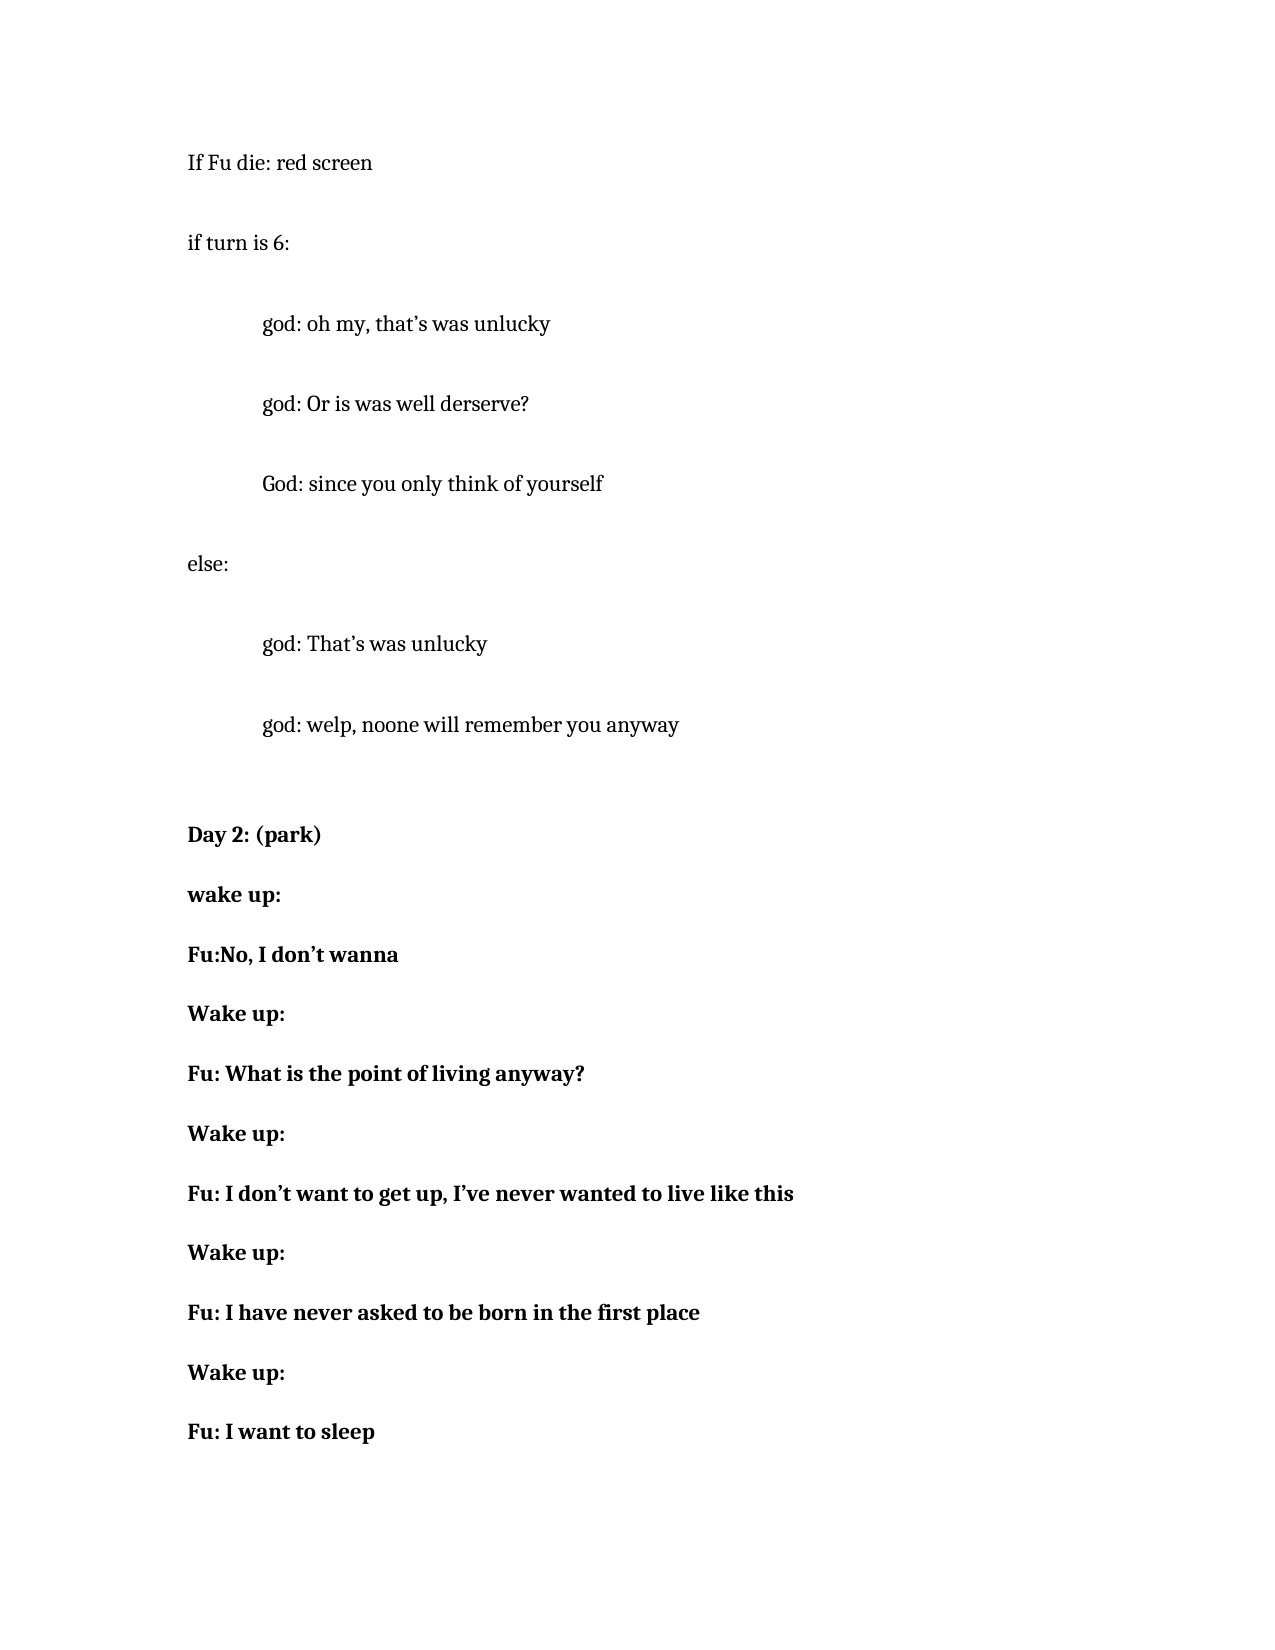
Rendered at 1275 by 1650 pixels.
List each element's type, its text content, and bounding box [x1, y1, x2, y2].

text if turn is 6: [187, 230, 1087, 257]
text wake up: [187, 882, 1087, 908]
text Wake up: [187, 1240, 1087, 1266]
text god: oh my, that’s was unlucky [187, 310, 1087, 337]
text Fu: I don’t want to get up, I’ve never wanted to live like this [187, 1180, 1087, 1207]
text god: welp, noone will remember you anyway [187, 711, 1087, 738]
text Wake up: [187, 1359, 1087, 1386]
text god: That’s was unlucky [187, 631, 1087, 658]
text god: Or is was well derserve? [187, 391, 1087, 417]
text Wake up: [187, 1001, 1087, 1028]
text Wake up: [187, 1121, 1087, 1147]
text Fu:No, I don’t wanna [187, 942, 1087, 968]
text Fu: What is the point of living anyway? [187, 1061, 1087, 1087]
text else: [187, 551, 1087, 577]
text Fu: I have never asked to be born in the first place [187, 1300, 1087, 1326]
text Fu: I want to sleep [187, 1419, 1087, 1445]
text God: since you only think of yourself [187, 471, 1087, 497]
text If Fu die: red screen [187, 150, 1087, 176]
text Day 2: (park) [187, 822, 1087, 848]
